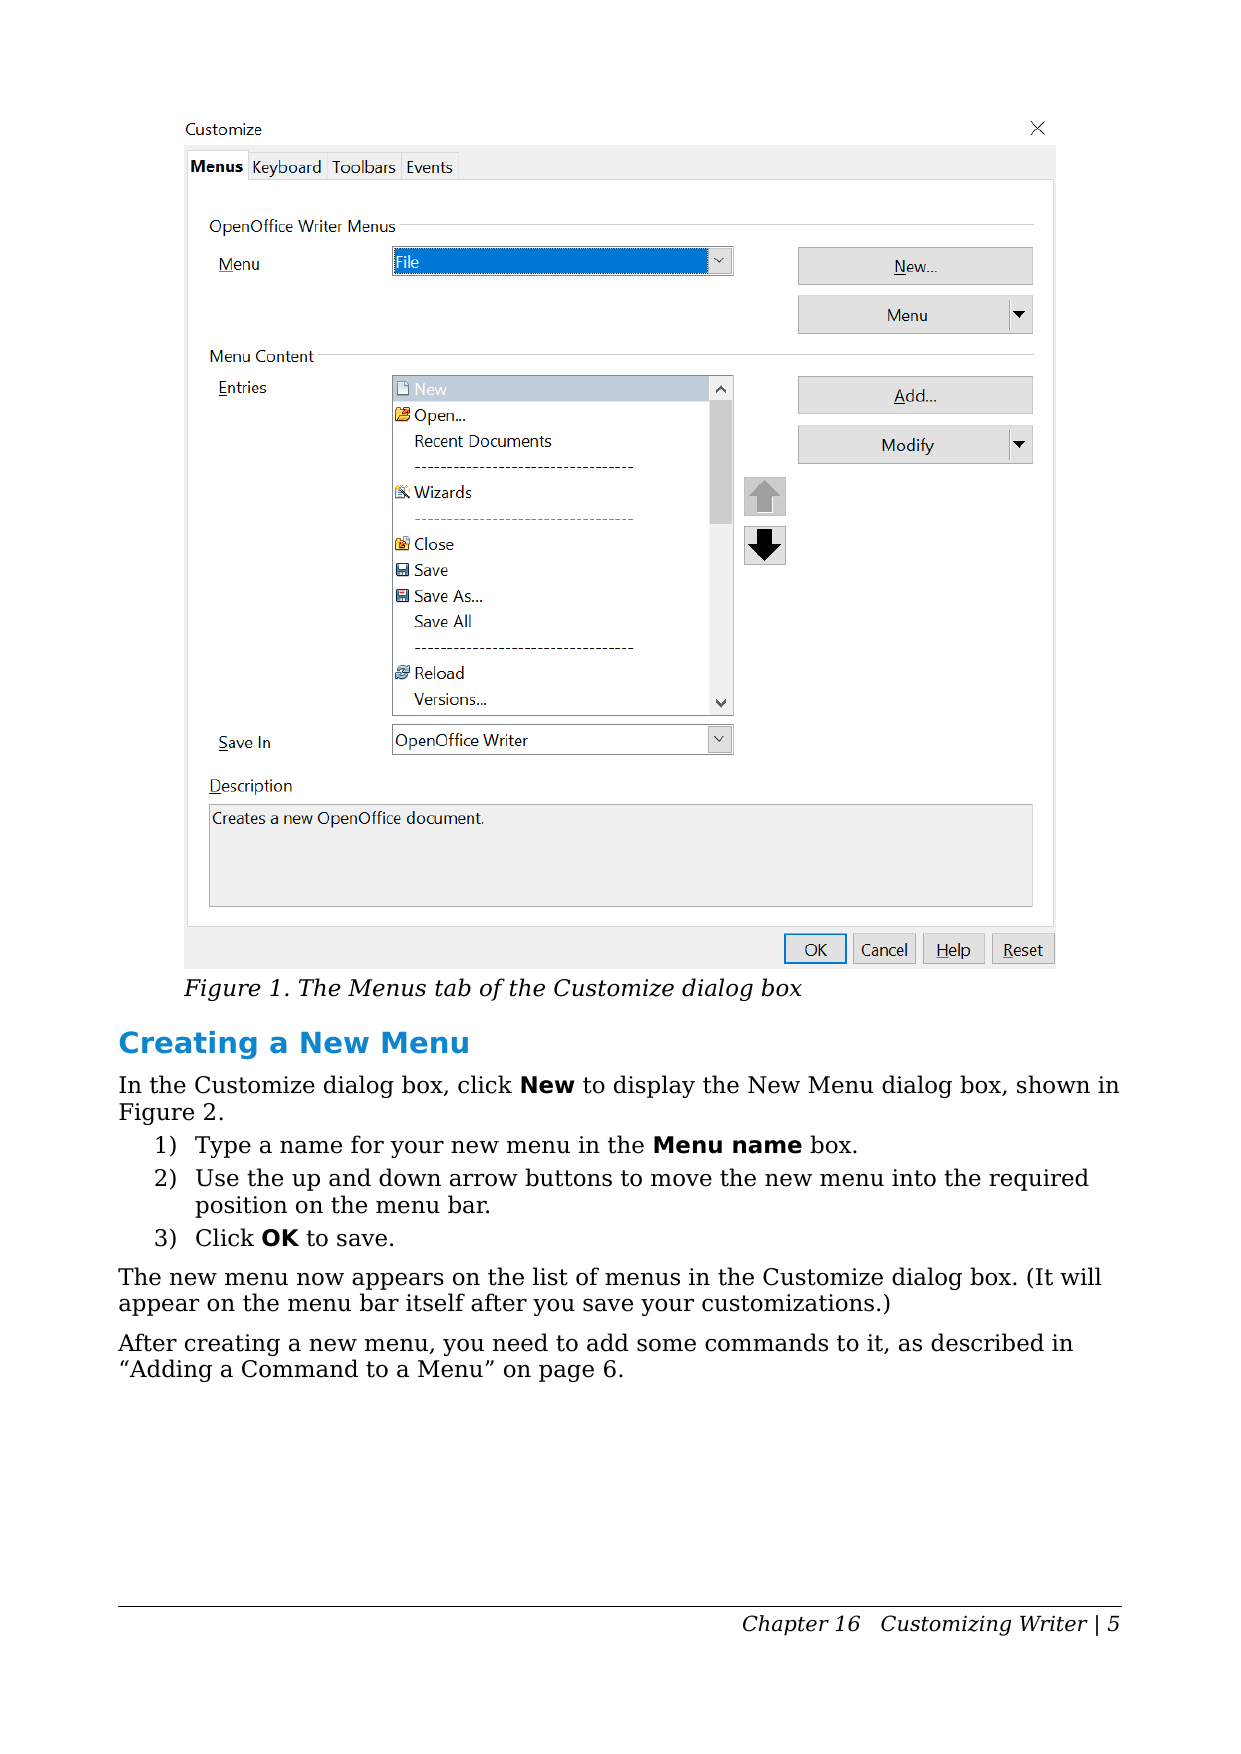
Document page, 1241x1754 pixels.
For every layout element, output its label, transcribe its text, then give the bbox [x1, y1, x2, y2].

list Click OK to save. [177, 1225, 1122, 1251]
text Figure 1. The Menus tab of the Customize dialog box [184, 975, 1056, 1002]
list In the Customize dialog box, click New to display the New Menu dialog box, shown in Figure 2. [118, 1072, 1122, 1126]
picture [184, 118, 1056, 969]
text After creating a new menu, you need to add some commands to it, as described in “Adding a Command to a Menu” on page 6. [118, 1330, 1122, 1383]
subtitle Creating a New Menu [118, 1026, 1122, 1060]
text The new menu now appears on the list of menus in the Customize dialog box. (It will appear on the menu bar itself after you save your customizations.) [118, 1264, 1122, 1317]
list Use the up and down arrow buttons to move the new menu into the required position on the menu bar. [177, 1165, 1122, 1218]
list Type a name for your new menu in the Menu name box. [177, 1132, 1122, 1159]
